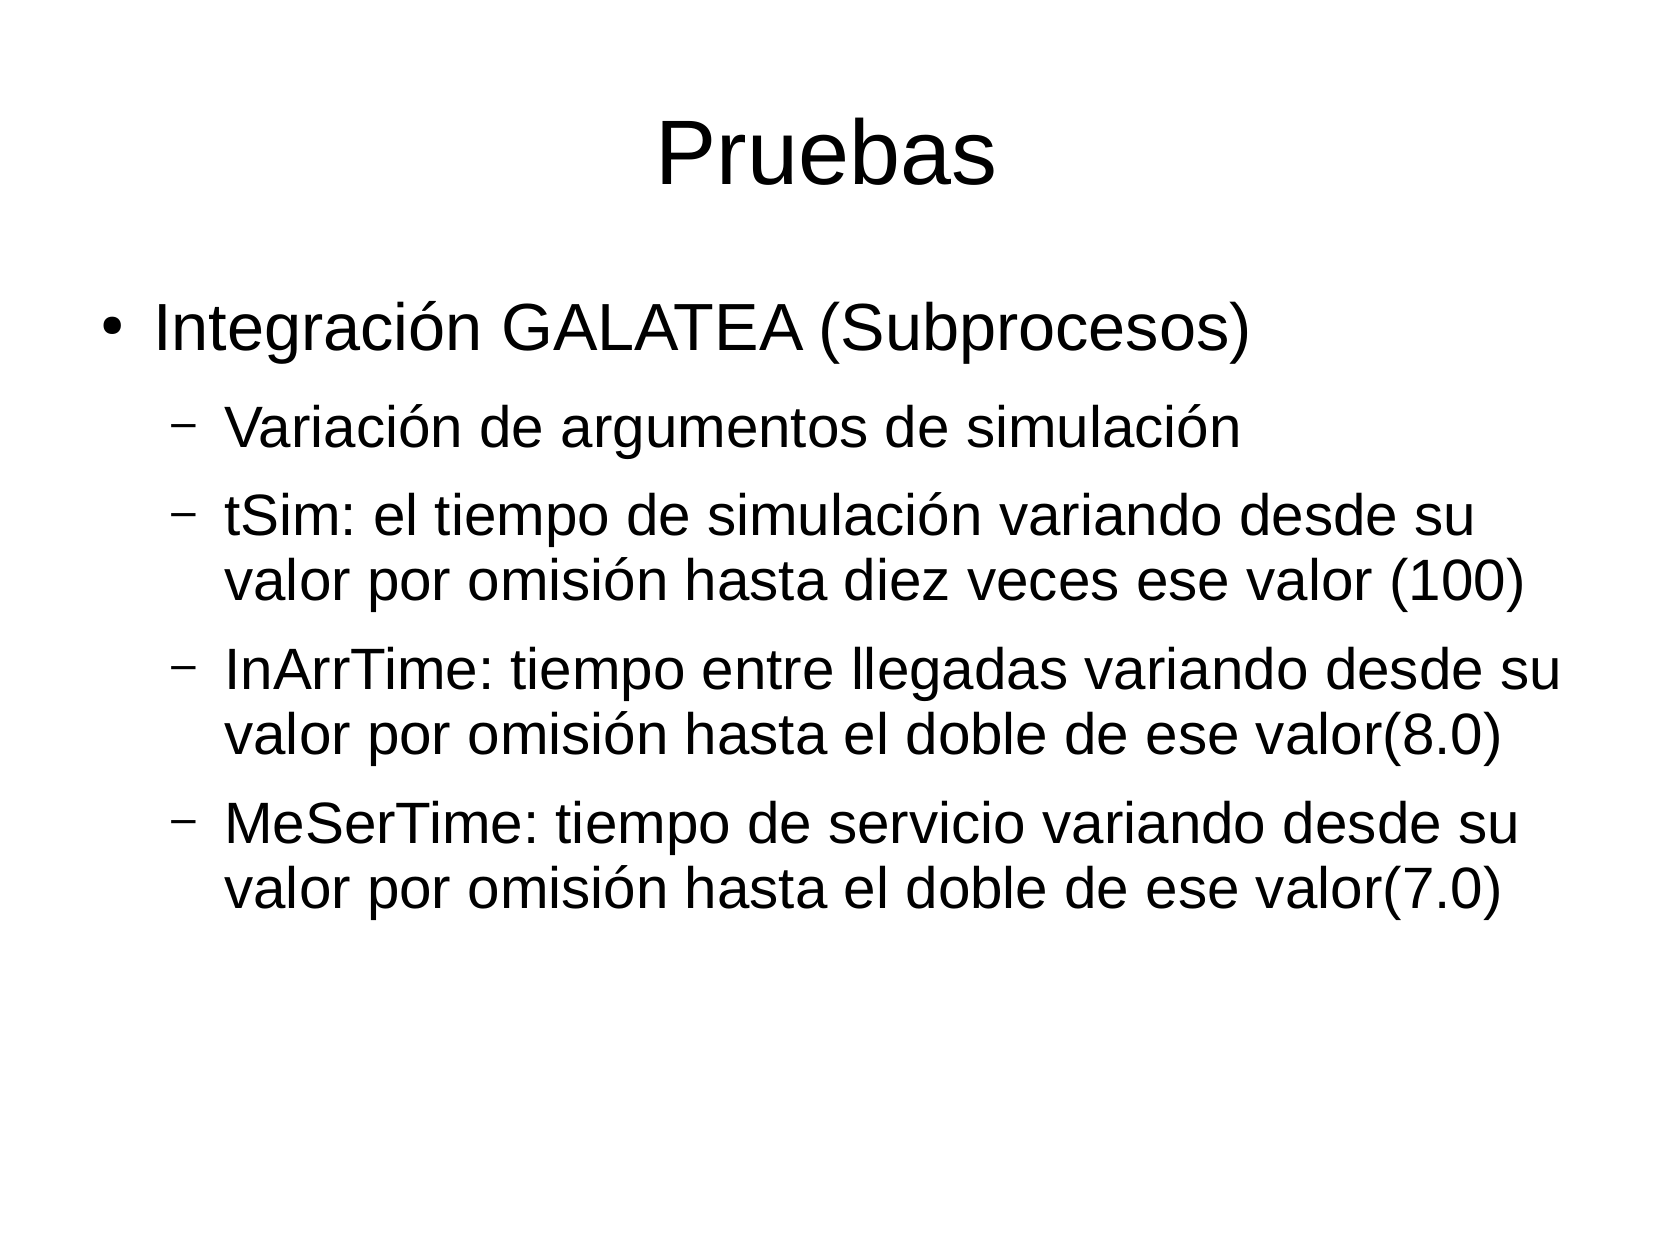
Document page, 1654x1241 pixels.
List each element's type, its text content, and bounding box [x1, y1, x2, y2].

list Integración GALATEA (Subprocesos) Variación de argumentos de simulación tSim: el tiempo de simulación variando desde su valor por omisión hasta diez veces ese valor (100) InArrTime: tiempo entre llegadas variando desde su valor por omisión hasta el doble de ese valor(8.0) MeSerTime: tiempo de servicio variando desde su valor por omisión hasta el doble de ese valor(7.0) [82, 290, 1571, 1010]
title Pruebas [82, 49, 1571, 257]
